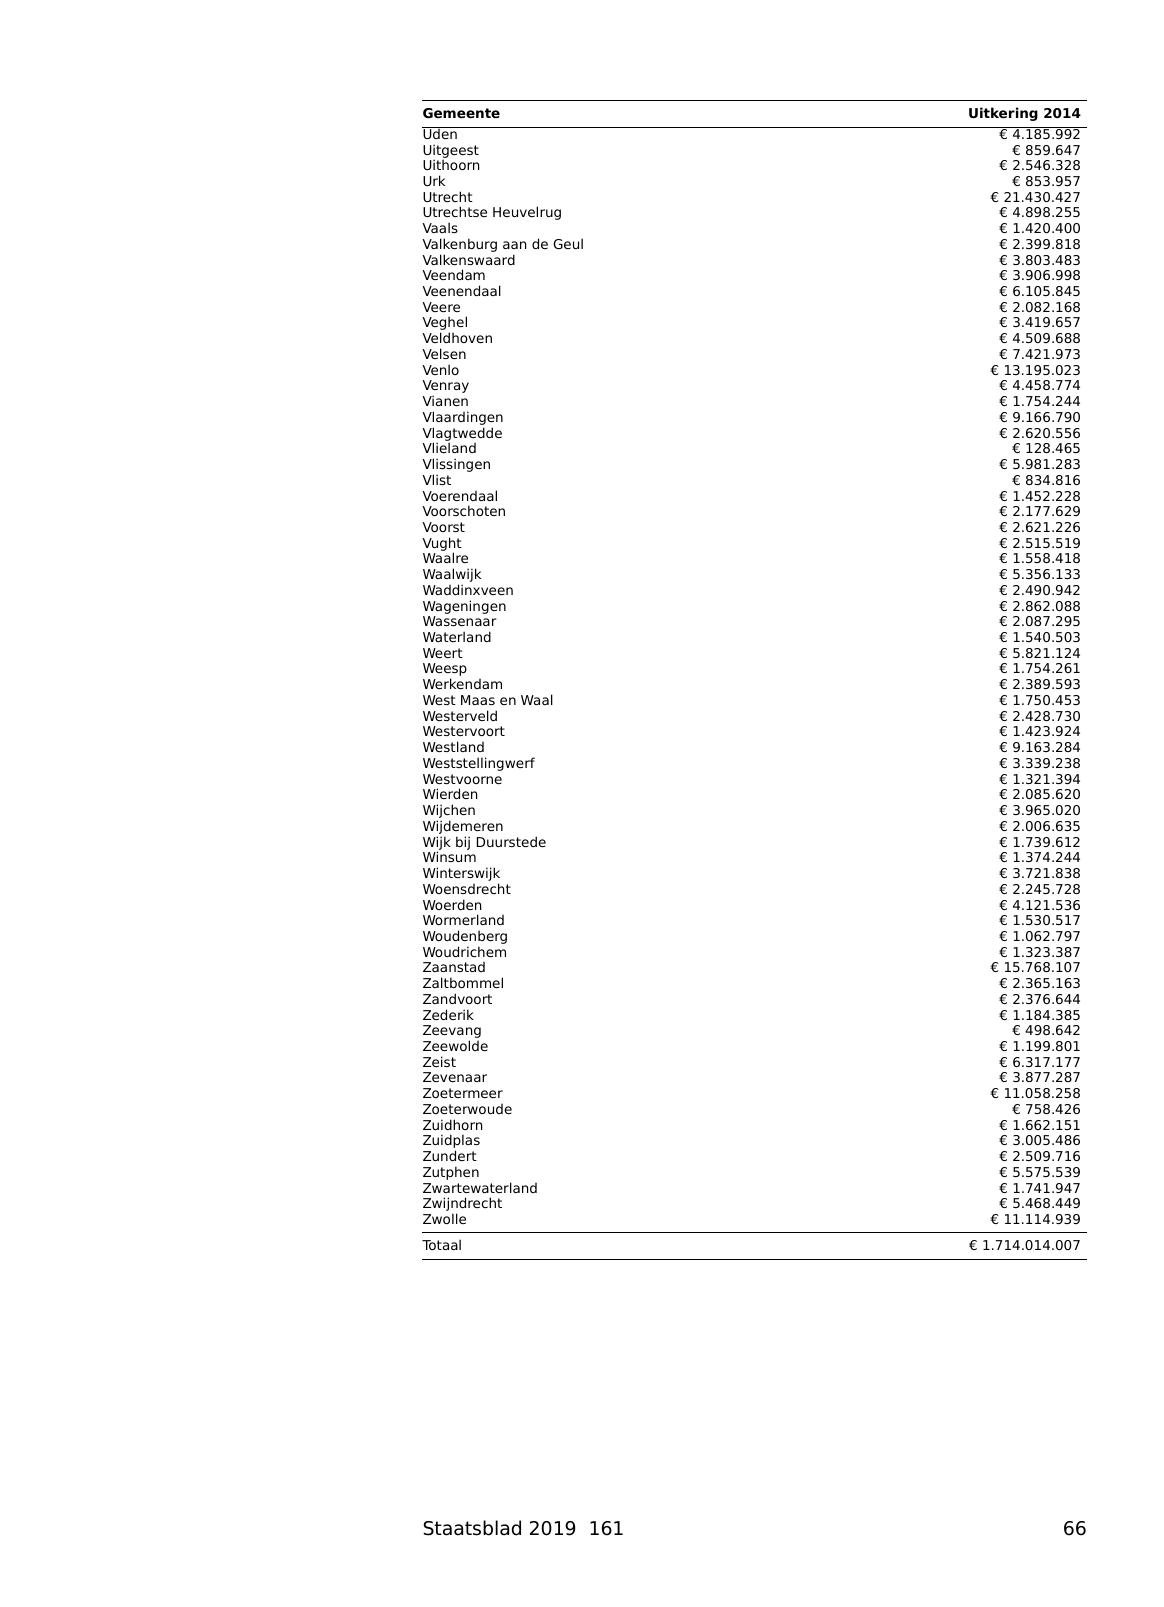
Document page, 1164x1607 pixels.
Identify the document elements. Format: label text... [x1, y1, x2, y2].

table_cell € 1.662.151 [754, 1118, 1087, 1133]
table_cell € 2.085.620 [754, 787, 1087, 803]
table_cell € 2.621.226 [754, 520, 1087, 536]
table_cell Uden [422, 128, 754, 142]
table_cell Vlissingen [422, 457, 754, 473]
table_cell € 2.082.168 [754, 300, 1087, 315]
table_cell Westland [422, 740, 754, 756]
table_cell Waterland [422, 630, 754, 646]
table_cell € 3.005.486 [754, 1133, 1087, 1149]
table_cell € 2.245.728 [754, 882, 1087, 897]
table_cell Woerden [422, 897, 754, 913]
table_cell € 1.062.797 [754, 929, 1087, 944]
table_cell € 1.558.418 [754, 551, 1087, 567]
table_cell € 2.490.942 [754, 583, 1087, 598]
table_cell Zoeterwoude [422, 1102, 754, 1117]
table_cell € 2.389.593 [754, 677, 1087, 693]
table_cell Veendam [422, 268, 754, 284]
table_cell € 4.898.255 [754, 205, 1087, 221]
table_cell Wormerland [422, 913, 754, 929]
table_cell € 2.399.818 [754, 237, 1087, 252]
table_cell Wijk bij Duurstede [422, 834, 754, 850]
table_cell € 2.862.088 [754, 599, 1087, 614]
table_cell € 2.546.328 [754, 158, 1087, 174]
table_cell € 5.468.449 [754, 1196, 1087, 1212]
table_cell Zeist [422, 1055, 754, 1070]
table_cell Totaal [422, 1233, 754, 1258]
table_cell Zwolle [422, 1212, 754, 1232]
table_cell Zoetermeer [422, 1086, 754, 1102]
table_cell € 1.754.244 [754, 394, 1087, 410]
table_cell Woudrichem [422, 945, 754, 960]
table_cell Veere [422, 300, 754, 315]
table_cell Zaanstad [422, 960, 754, 976]
table_cell € 834.816 [754, 473, 1087, 488]
table_cell € 5.575.539 [754, 1165, 1087, 1180]
table_cell € 13.195.023 [754, 363, 1087, 378]
table_cell € 3.906.998 [754, 268, 1087, 284]
table_cell € 6.317.177 [754, 1055, 1087, 1070]
table_cell Westvoorne [422, 771, 754, 787]
table_cell € 15.768.107 [754, 960, 1087, 976]
table_cell Woudenberg [422, 929, 754, 944]
table_cell € 4.121.536 [754, 897, 1087, 913]
table_cell € 6.105.845 [754, 284, 1087, 299]
table_cell € 5.356.133 [754, 567, 1087, 583]
table_cell Zwartewaterland [422, 1180, 754, 1196]
table_cell Urk [422, 174, 754, 189]
table_cell Venlo [422, 363, 754, 378]
table_cell Zandvoort [422, 992, 754, 1007]
table_cell Westerveld [422, 709, 754, 724]
table_cell Veldhoven [422, 331, 754, 347]
table_cell € 128.465 [754, 441, 1087, 457]
table_cell Zeewolde [422, 1039, 754, 1054]
table_cell € 2.087.295 [754, 614, 1087, 630]
table_cell € 1.420.400 [754, 221, 1087, 237]
table_cell West Maas en Waal [422, 693, 754, 708]
table_cell Veenendaal [422, 284, 754, 299]
table_cell € 1.199.801 [754, 1039, 1087, 1054]
table_cell Weert [422, 646, 754, 661]
table_cell Zundert [422, 1149, 754, 1165]
table_cell Vught [422, 536, 754, 551]
table_header Uitkering 2014 [754, 101, 1087, 127]
table_cell € 1.323.387 [754, 945, 1087, 960]
table_cell Zevenaar [422, 1070, 754, 1086]
table_cell Utrecht [422, 190, 754, 205]
table_cell € 2.620.556 [754, 425, 1087, 441]
table_cell € 853.957 [754, 174, 1087, 189]
table_cell € 3.721.838 [754, 866, 1087, 882]
table_cell Valkenswaard [422, 253, 754, 268]
table_cell € 1.452.228 [754, 488, 1087, 504]
table_cell € 21.430.427 [754, 190, 1087, 205]
table_cell Waalwijk [422, 567, 754, 583]
table_cell Zwijndrecht [422, 1196, 754, 1212]
table_cell Westervoort [422, 724, 754, 740]
table_cell Weesp [422, 661, 754, 677]
table_cell € 3.419.657 [754, 315, 1087, 331]
table_cell € 11.114.939 [754, 1212, 1087, 1232]
table_cell Winsum [422, 850, 754, 866]
table_cell € 9.166.790 [754, 410, 1087, 425]
table_cell € 1.754.261 [754, 661, 1087, 677]
table_cell € 3.339.238 [754, 756, 1087, 771]
table_cell € 498.642 [754, 1023, 1087, 1039]
table_cell € 9.163.284 [754, 740, 1087, 756]
table_cell Veghel [422, 315, 754, 331]
table_cell Zuidplas [422, 1133, 754, 1149]
table_cell € 2.376.644 [754, 992, 1087, 1007]
table_cell Voorschoten [422, 504, 754, 520]
table_cell Vlieland [422, 441, 754, 457]
table_cell € 3.877.287 [754, 1070, 1087, 1086]
table_cell Wijchen [422, 803, 754, 819]
table_cell € 1.714.014.007 [754, 1233, 1087, 1258]
table_cell € 4.458.774 [754, 378, 1087, 394]
table_cell Zutphen [422, 1165, 754, 1180]
table_cell Vianen [422, 394, 754, 410]
table_cell € 859.647 [754, 142, 1087, 158]
table_cell Werkendam [422, 677, 754, 693]
table_cell Valkenburg aan de Geul [422, 237, 754, 252]
table_cell Velsen [422, 347, 754, 362]
table_cell Zederik [422, 1008, 754, 1023]
table_cell € 2.428.730 [754, 709, 1087, 724]
table_cell € 1.530.517 [754, 913, 1087, 929]
table_cell € 1.739.612 [754, 834, 1087, 850]
table_cell Zuidhorn [422, 1118, 754, 1133]
table_cell Venray [422, 378, 754, 394]
table_cell € 5.821.124 [754, 646, 1087, 661]
table_cell Vaals [422, 221, 754, 237]
table_cell Vlagtwedde [422, 425, 754, 441]
table_cell € 3.965.020 [754, 803, 1087, 819]
table_cell Wierden [422, 787, 754, 803]
table_cell Waalre [422, 551, 754, 567]
table_cell Zaltbommel [422, 976, 754, 992]
table_cell Vlaardingen [422, 410, 754, 425]
table_cell € 4.509.688 [754, 331, 1087, 347]
table_cell Voerendaal [422, 488, 754, 504]
table_cell € 1.423.924 [754, 724, 1087, 740]
table_cell Vlist [422, 473, 754, 488]
table_header Gemeente [422, 101, 754, 127]
table_cell € 758.426 [754, 1102, 1087, 1117]
table_cell Wassenaar [422, 614, 754, 630]
table_cell Voorst [422, 520, 754, 536]
table_cell Utrechtse Heuvelrug [422, 205, 754, 221]
table_cell € 1.540.503 [754, 630, 1087, 646]
table_cell Woensdrecht [422, 882, 754, 897]
table_cell € 1.321.394 [754, 771, 1087, 787]
table_cell Zeevang [422, 1023, 754, 1039]
table_cell € 2.365.163 [754, 976, 1087, 992]
table_cell € 11.058.258 [754, 1086, 1087, 1102]
table_cell € 1.741.947 [754, 1180, 1087, 1196]
table_cell Wageningen [422, 599, 754, 614]
table_cell Uithoorn [422, 158, 754, 174]
table_cell Waddinxveen [422, 583, 754, 598]
table_cell Winterswijk [422, 866, 754, 882]
table_cell € 2.006.635 [754, 819, 1087, 834]
table_cell € 2.515.519 [754, 536, 1087, 551]
table_cell € 5.981.283 [754, 457, 1087, 473]
table_cell € 1.374.244 [754, 850, 1087, 866]
table_cell € 2.509.716 [754, 1149, 1087, 1165]
table_cell € 1.184.385 [754, 1008, 1087, 1023]
table_cell Uitgeest [422, 142, 754, 158]
table_cell € 7.421.973 [754, 347, 1087, 362]
table_cell Wijdemeren [422, 819, 754, 834]
table_cell Weststellingwerf [422, 756, 754, 771]
table_cell € 1.750.453 [754, 693, 1087, 708]
table_cell € 4.185.992 [754, 128, 1087, 142]
table_cell € 2.177.629 [754, 504, 1087, 520]
table_cell € 3.803.483 [754, 253, 1087, 268]
